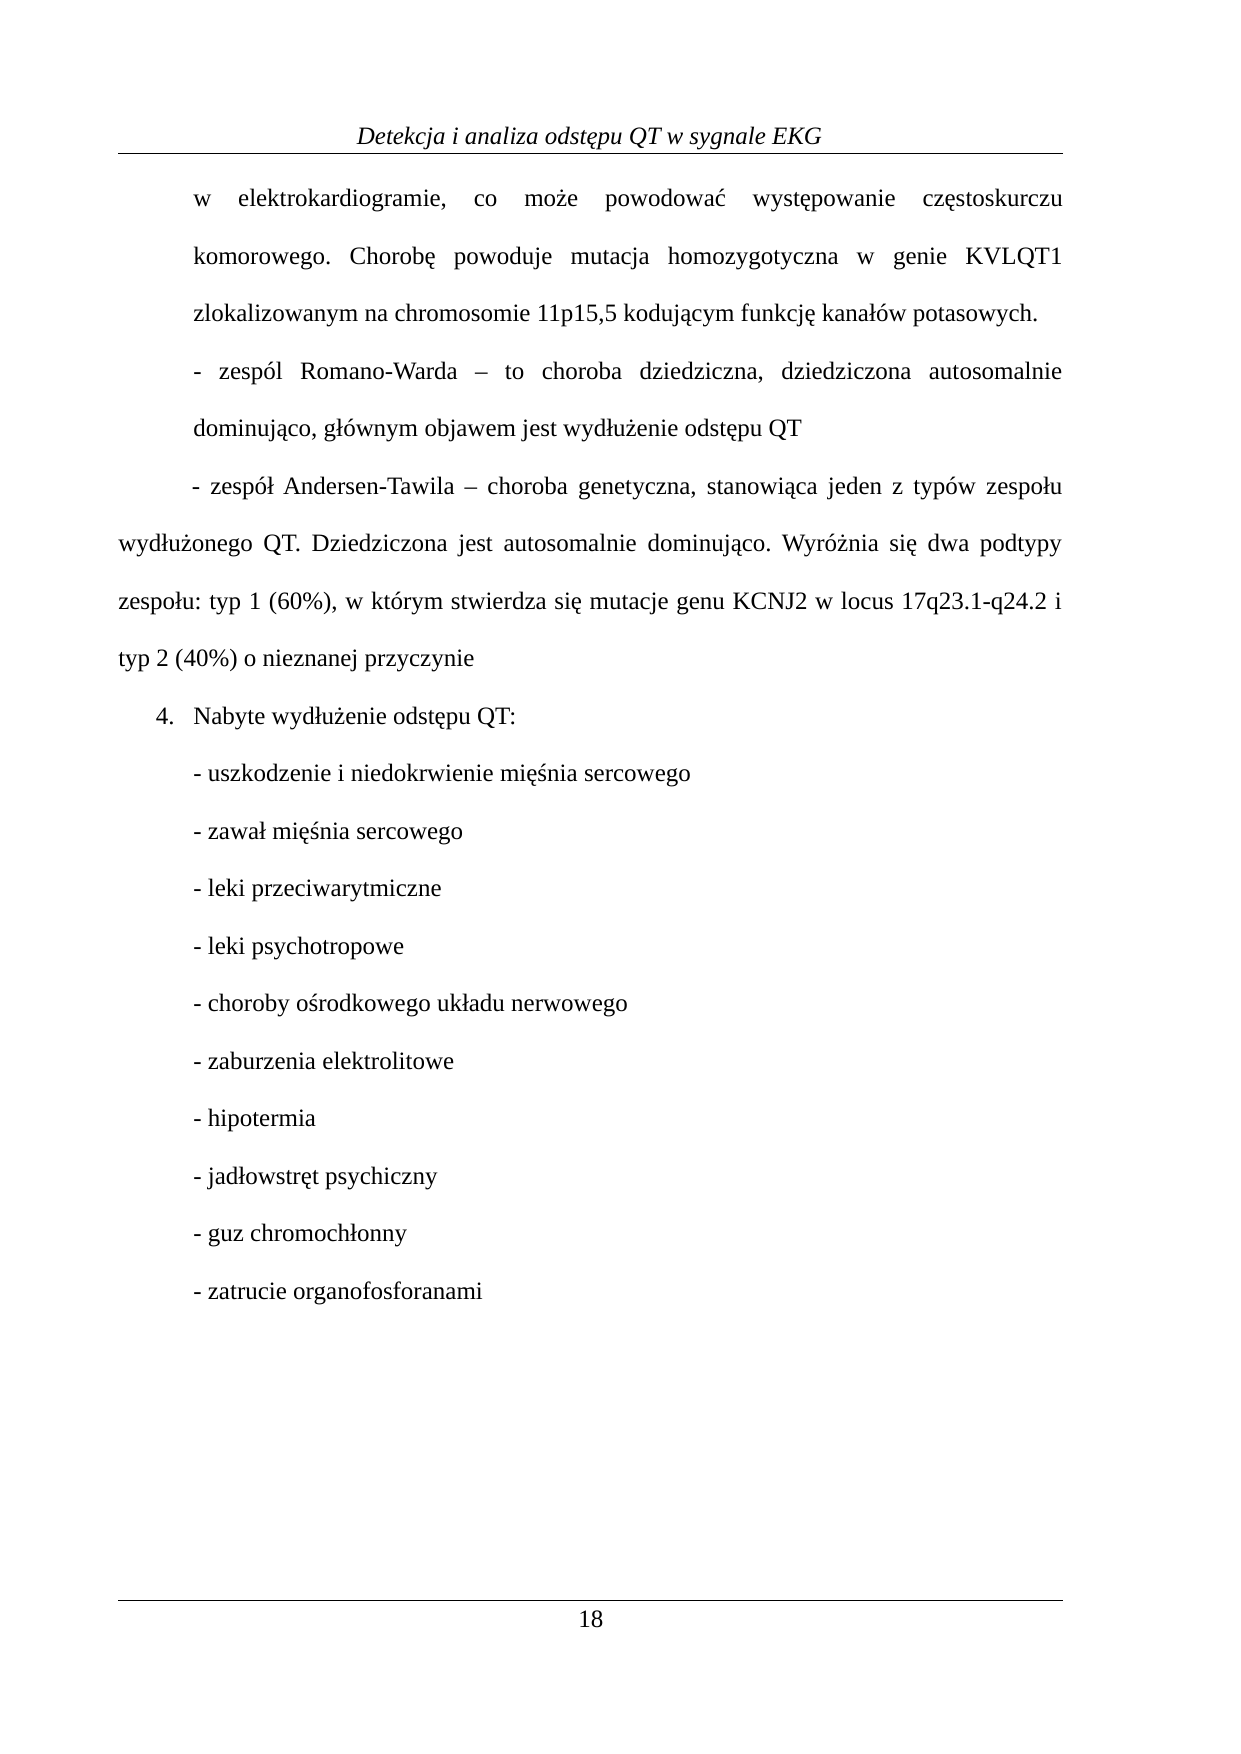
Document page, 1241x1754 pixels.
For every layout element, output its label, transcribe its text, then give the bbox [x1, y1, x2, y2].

list Nabyte wydłużenie odstępu QT: [156, 686, 1063, 729]
list - zaburzenia elektrolitowe [156, 1031, 1063, 1074]
list - choroby ośrodkowego układu nerwowego [156, 974, 1063, 1017]
text - zespół Andersen-Tawila – choroba genetyczna, stanowiąca jeden z typów zespołu wydłużonego QT. Dziedziczona jest autosomalnie dominująco. Wyróżnia się dwa podtypy zespołu: typ 1 (60%), w którym stwierdza się mutacje genu KCNJ2 w locus 17q23.1-q24.2 i typ 2 (40%) o nieznanej przyczynie [118, 456, 1063, 672]
list - guz chromochłonny [156, 1204, 1063, 1247]
list w elektrokardiogramie, co może powodować występowanie częstoskurczu komorowego. Chorobę powoduje mutacja homozygotyczna w genie KVLQT1 zlokalizowanym na chromosomie 11p15,5 kodującym funkcję kanałów potasowych. [156, 183, 1063, 327]
list - jadłowstręt psychiczny [156, 1146, 1063, 1189]
list - zawał mięśnia sercowego [156, 801, 1063, 844]
list - hipotermia [156, 1089, 1063, 1132]
list - leki przeciwarytmiczne [156, 859, 1063, 902]
list - leki psychotropowe [156, 916, 1063, 959]
list - zatrucie organofosforanami [156, 1261, 1063, 1304]
list - uszkodzenie i niedokrwienie mięśnia sercowego [156, 744, 1063, 787]
list - zespól Romano-Warda – to choroba dziedziczna, dziedziczona autosomalnie dominująco, głównym objawem jest wydłużenie odstępu QT [156, 341, 1063, 442]
